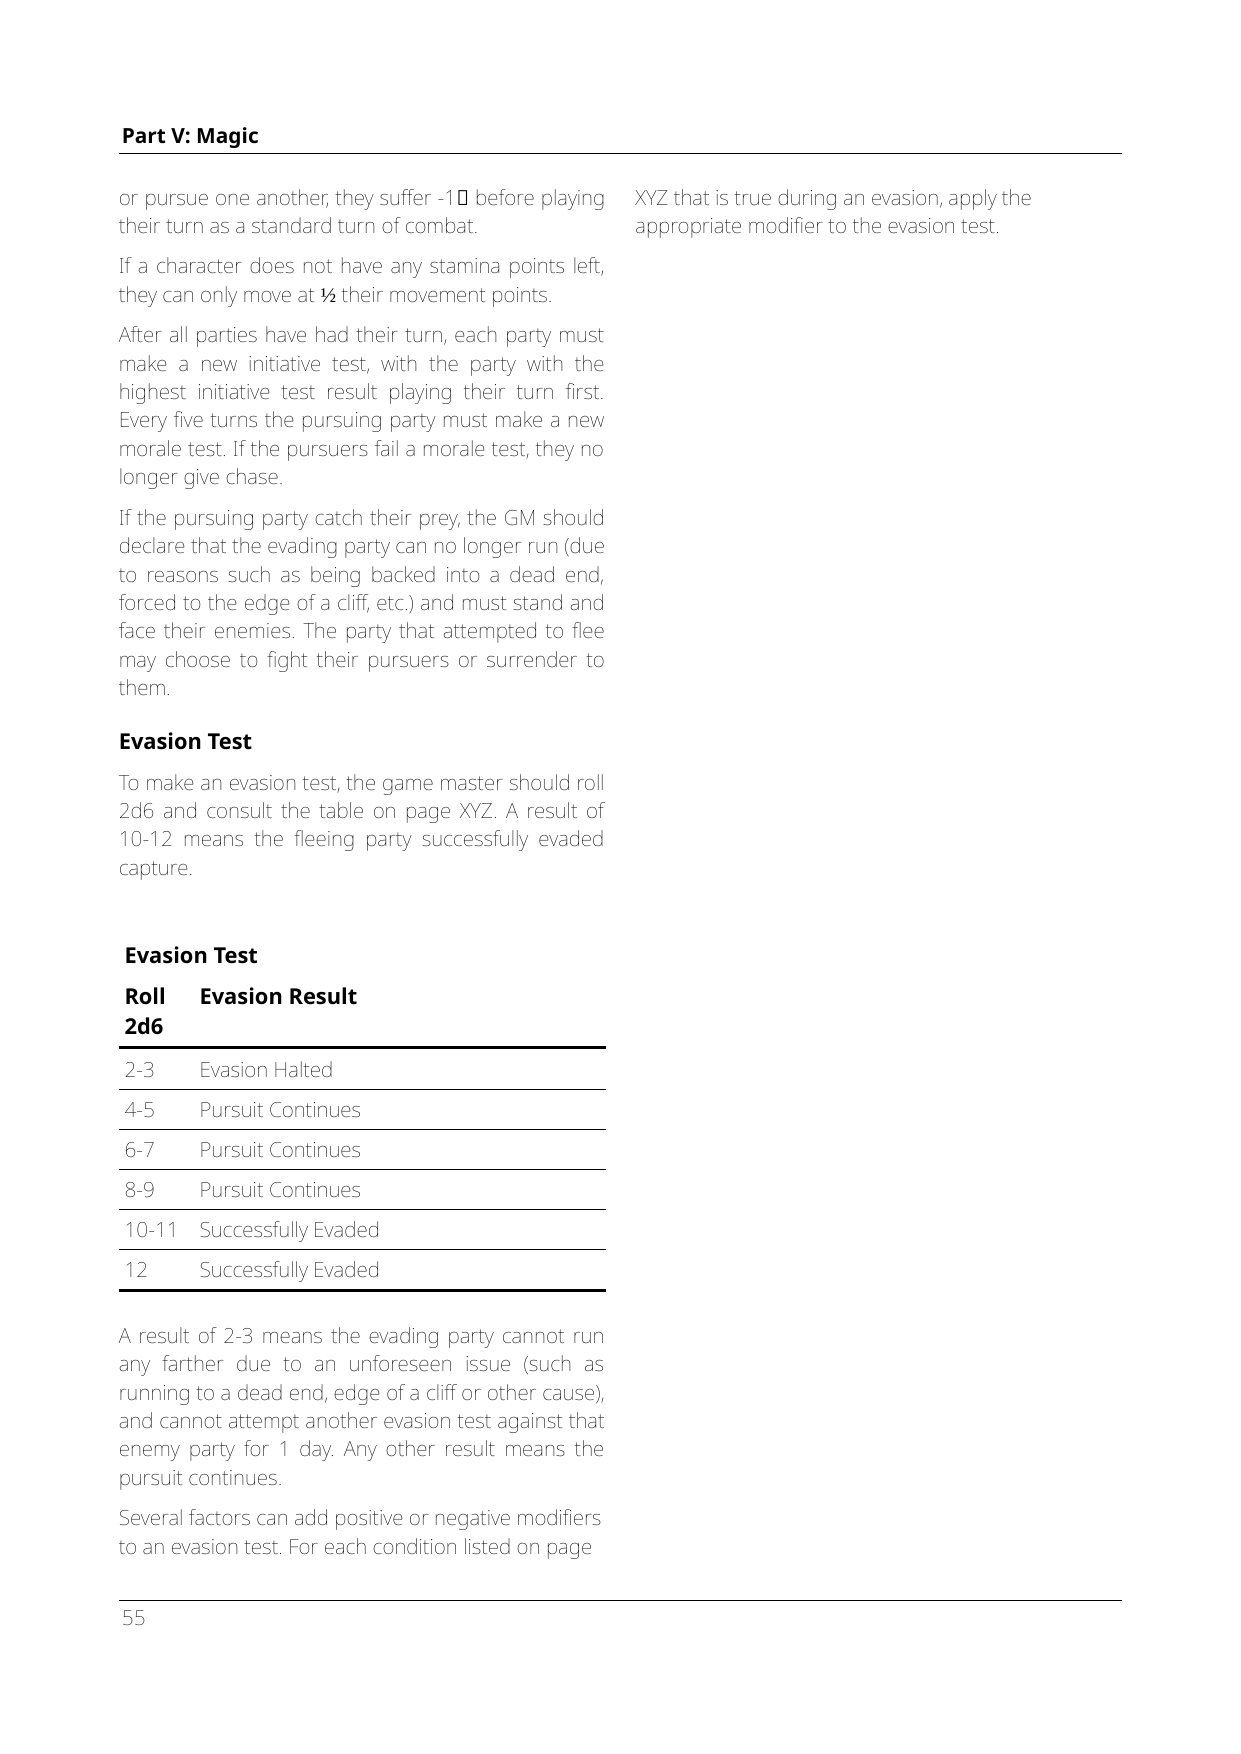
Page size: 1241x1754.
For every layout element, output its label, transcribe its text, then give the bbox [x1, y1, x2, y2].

table_cell Pursuit Continues [194, 1090, 606, 1129]
table_cell 10-11 [119, 1210, 193, 1249]
text or pursue one another, they suffer -1 before playing their turn as a standard turn of combat. [118, 183, 605, 239]
text If the pursuing party catch their prey, the GM should declare that the evading party can no longer run (due to reasons such as being backed into a dead end, forced to the edge of a cliff, etc.) and must stand and face their enemies. The party that attempted to flee may choose to fight their pursuers or surrender to them. [118, 503, 605, 702]
table_cell Successfully Evaded [194, 1250, 606, 1289]
table_cell Pursuit Continues [194, 1130, 606, 1169]
table_cell 6-7 [119, 1130, 193, 1169]
text Several factors can add positive or negative modifiers to an evasion test. For each condition listed on page [118, 1503, 605, 1560]
text After all parties have had their turn, each party must make a new initiative test, with the party with the highest initiative test result playing their turn first. Every five turns the pursuing party must make a new morale test. If the pursuers fail a morale test, they no longer give chase. [118, 320, 605, 491]
text If a character does not have any stamina points left, they can only move at ½ their movement points. [118, 251, 605, 308]
table_header Evasion Test [119, 934, 606, 975]
text XYZ that is true during an evasion, apply the appropriate modifier to the evasion test. [635, 183, 1122, 239]
text A result of 2-3 means the evading party cannot run any farther due to an unforeseen issue (such as running to a dead end, edge of a cliff or other cause), and cannot attempt another evasion test against that enemy party for 1 day. Any other result means the pursuit continues. [118, 1321, 605, 1491]
table_cell 4-5 [119, 1090, 193, 1129]
text To make an evasion test, the game master should roll 2d6 and consult the table on page XYZ. A result of 10-12 means the fleeing party successfully evaded capture. [118, 768, 605, 881]
text Evasion Test [118, 726, 605, 756]
table_cell Successfully Evaded [194, 1210, 606, 1249]
table_cell Pursuit Continues [194, 1170, 606, 1209]
table_cell Evasion Halted [194, 1049, 606, 1089]
table_cell 2-3 [119, 1049, 193, 1089]
table_cell Evasion Result [194, 975, 606, 1046]
table_cell 12 [119, 1250, 193, 1289]
table_cell 8-9 [119, 1170, 193, 1209]
table_cell Roll 2d6 [119, 975, 193, 1046]
